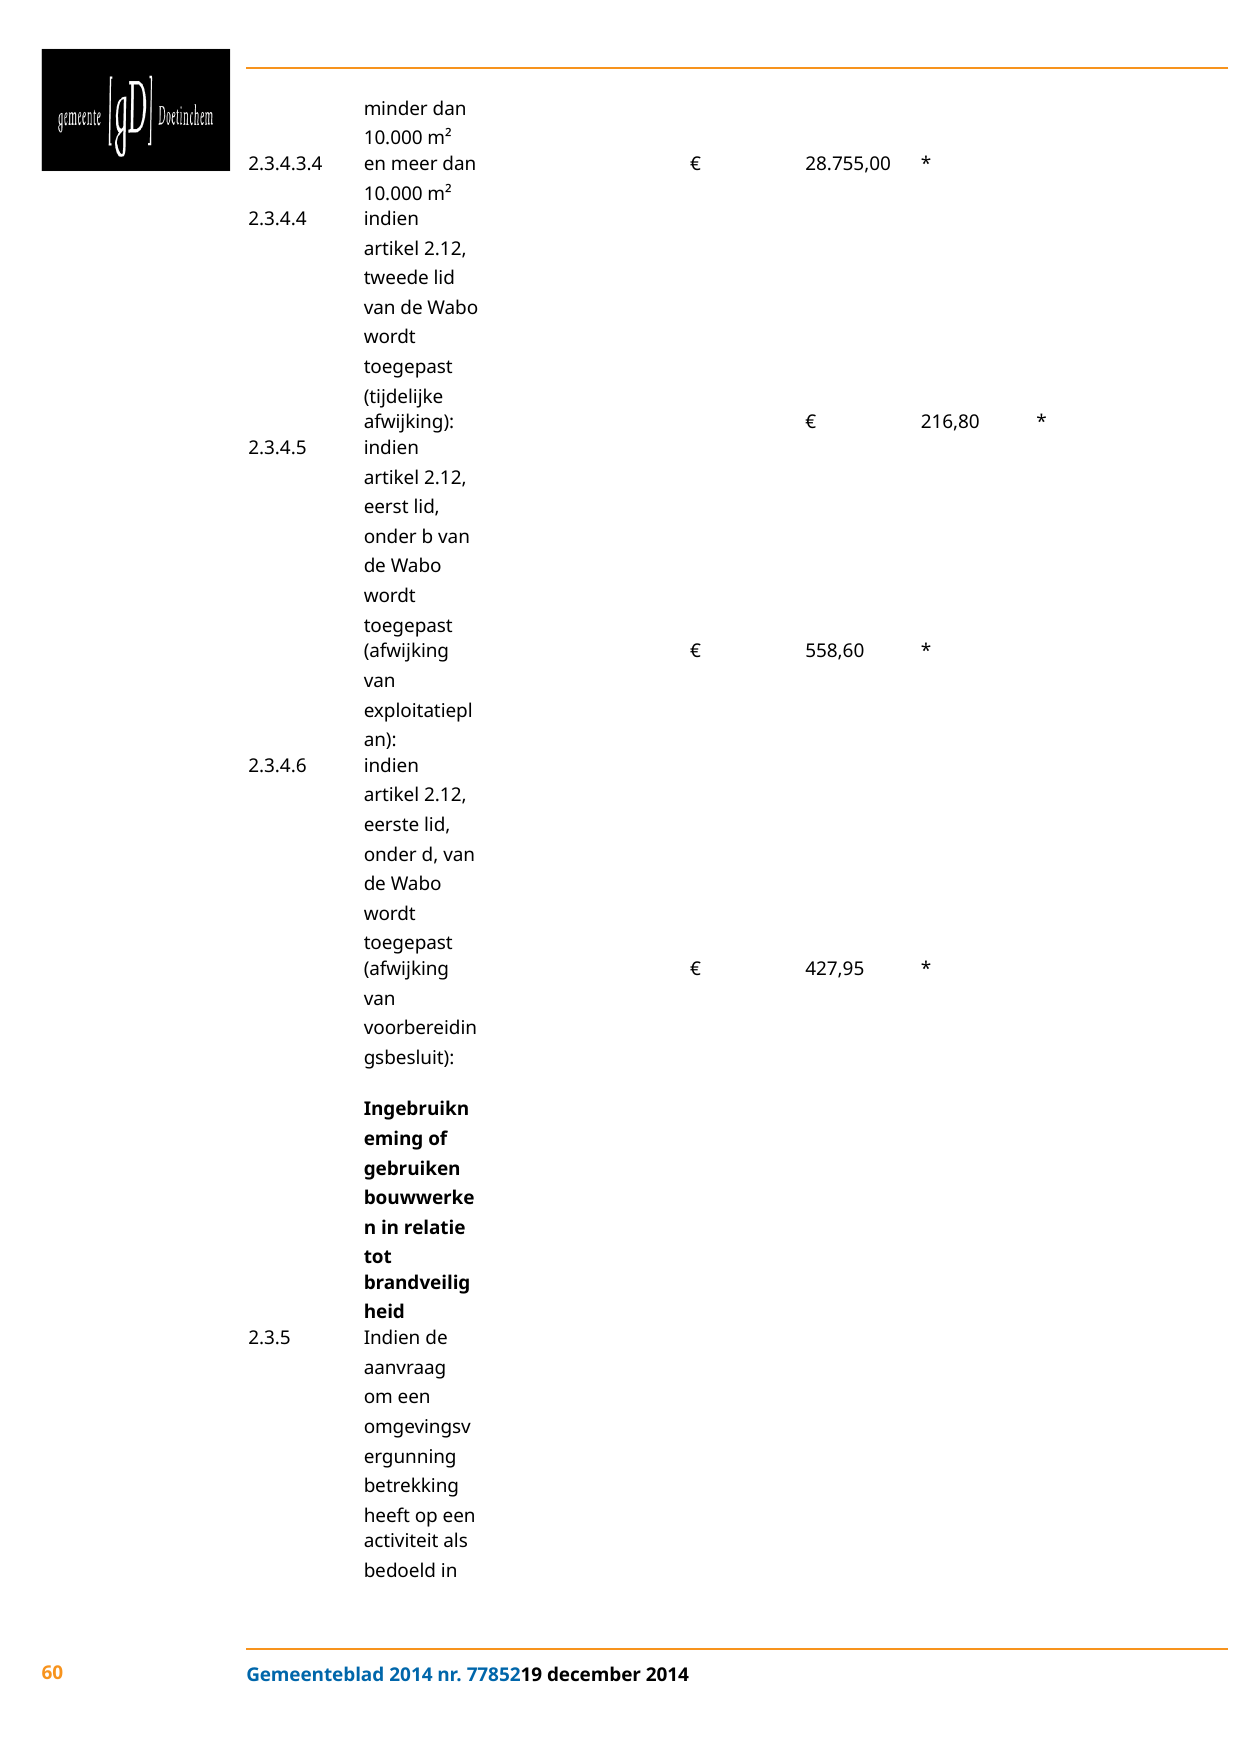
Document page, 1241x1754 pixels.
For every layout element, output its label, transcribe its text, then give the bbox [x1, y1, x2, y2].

table_cell € [690, 638, 805, 752]
table_cell [690, 95, 805, 150]
table_cell brandveiligheid [364, 1269, 479, 1324]
table_cell [805, 1325, 921, 1528]
table_cell [248, 95, 363, 150]
table_cell [248, 1269, 363, 1324]
table_cell [248, 638, 363, 752]
table_cell [805, 95, 921, 150]
table_cell [248, 1528, 363, 1583]
table_cell * [921, 955, 1036, 1070]
table_cell * [921, 638, 1036, 752]
table_cell [805, 1096, 921, 1269]
table_cell [479, 1325, 690, 1528]
table_cell [479, 638, 690, 752]
table_cell afwijking): [364, 409, 479, 434]
table_cell 2.3.4.5 [248, 434, 363, 638]
table_cell [248, 409, 363, 434]
table_cell [248, 955, 363, 1070]
table_cell [479, 95, 690, 150]
table_cell [364, 1070, 479, 1096]
table_cell * [921, 150, 1036, 205]
table_cell [1036, 1070, 1152, 1096]
table_cell * [1036, 409, 1152, 434]
table_cell [690, 1269, 805, 1324]
table_cell 558,60 [805, 638, 921, 752]
table_cell [690, 409, 805, 434]
table_cell [479, 752, 690, 955]
table_cell indien artikel 2.12, eerst lid, onder b van de Wabo wordt toegepast [364, 434, 479, 638]
table_cell 28.755,00 [805, 150, 921, 205]
table_cell [479, 1528, 690, 1583]
table_cell [921, 1070, 1036, 1096]
table_cell [479, 1269, 690, 1324]
table_cell [921, 1096, 1036, 1269]
table_cell [479, 434, 690, 638]
table_cell 2.3.4.3.4 [248, 150, 363, 205]
table_cell (afwijking van exploitatieplan): [364, 638, 479, 752]
table_cell [479, 1070, 690, 1096]
table_cell [479, 955, 690, 1070]
table_cell [805, 205, 921, 409]
table_cell [248, 1096, 363, 1269]
table_cell Indien de aanvraag om een omgevingsvergunning betrekking heeft op een [364, 1325, 479, 1528]
table_cell activiteit als bedoeld in [364, 1528, 479, 1583]
table_cell [690, 752, 805, 955]
table_cell (afwijking van voorbereidingsbesluit): [364, 955, 479, 1070]
table_cell [690, 1096, 805, 1269]
table_cell Ingebruikneming of gebruiken bouwwerken in relatie tot [364, 1096, 479, 1269]
table_cell 427,95 [805, 955, 921, 1070]
table_cell 2.3.5 [248, 1325, 363, 1528]
table_cell [921, 1269, 1036, 1324]
table_cell [690, 434, 805, 638]
table_cell minder dan 10.000 m² [364, 95, 479, 150]
table_cell [805, 434, 921, 638]
table_cell en meer dan 10.000 m² [364, 150, 479, 205]
table_cell [690, 1070, 805, 1096]
table_cell [479, 205, 690, 409]
table_cell [479, 1096, 690, 1269]
table_cell 2.3.4.4 [248, 205, 363, 409]
table_cell [690, 205, 805, 409]
table_cell € [690, 150, 805, 205]
table_cell [921, 95, 1036, 150]
table_cell 2.3.4.6 [248, 752, 363, 955]
table_cell indien artikel 2.12, eerste lid, onder d, van de Wabo wordt toegepast [364, 752, 479, 955]
table_cell [805, 752, 921, 955]
table_cell [248, 1070, 363, 1096]
table_cell € [690, 955, 805, 1070]
table_cell [805, 1070, 921, 1096]
picture [41, 47, 231, 172]
table_cell [479, 409, 690, 434]
table_cell [690, 1528, 805, 1583]
table_cell [690, 1325, 805, 1528]
table_cell € [805, 409, 921, 434]
table_cell 216,80 [921, 409, 1036, 434]
table_cell [479, 150, 690, 205]
table_cell [805, 1269, 921, 1324]
table_cell indien artikel 2.12, tweede lid van de Wabo wordt toegepast (tijdelijke [364, 205, 479, 409]
table_cell [805, 1528, 921, 1583]
